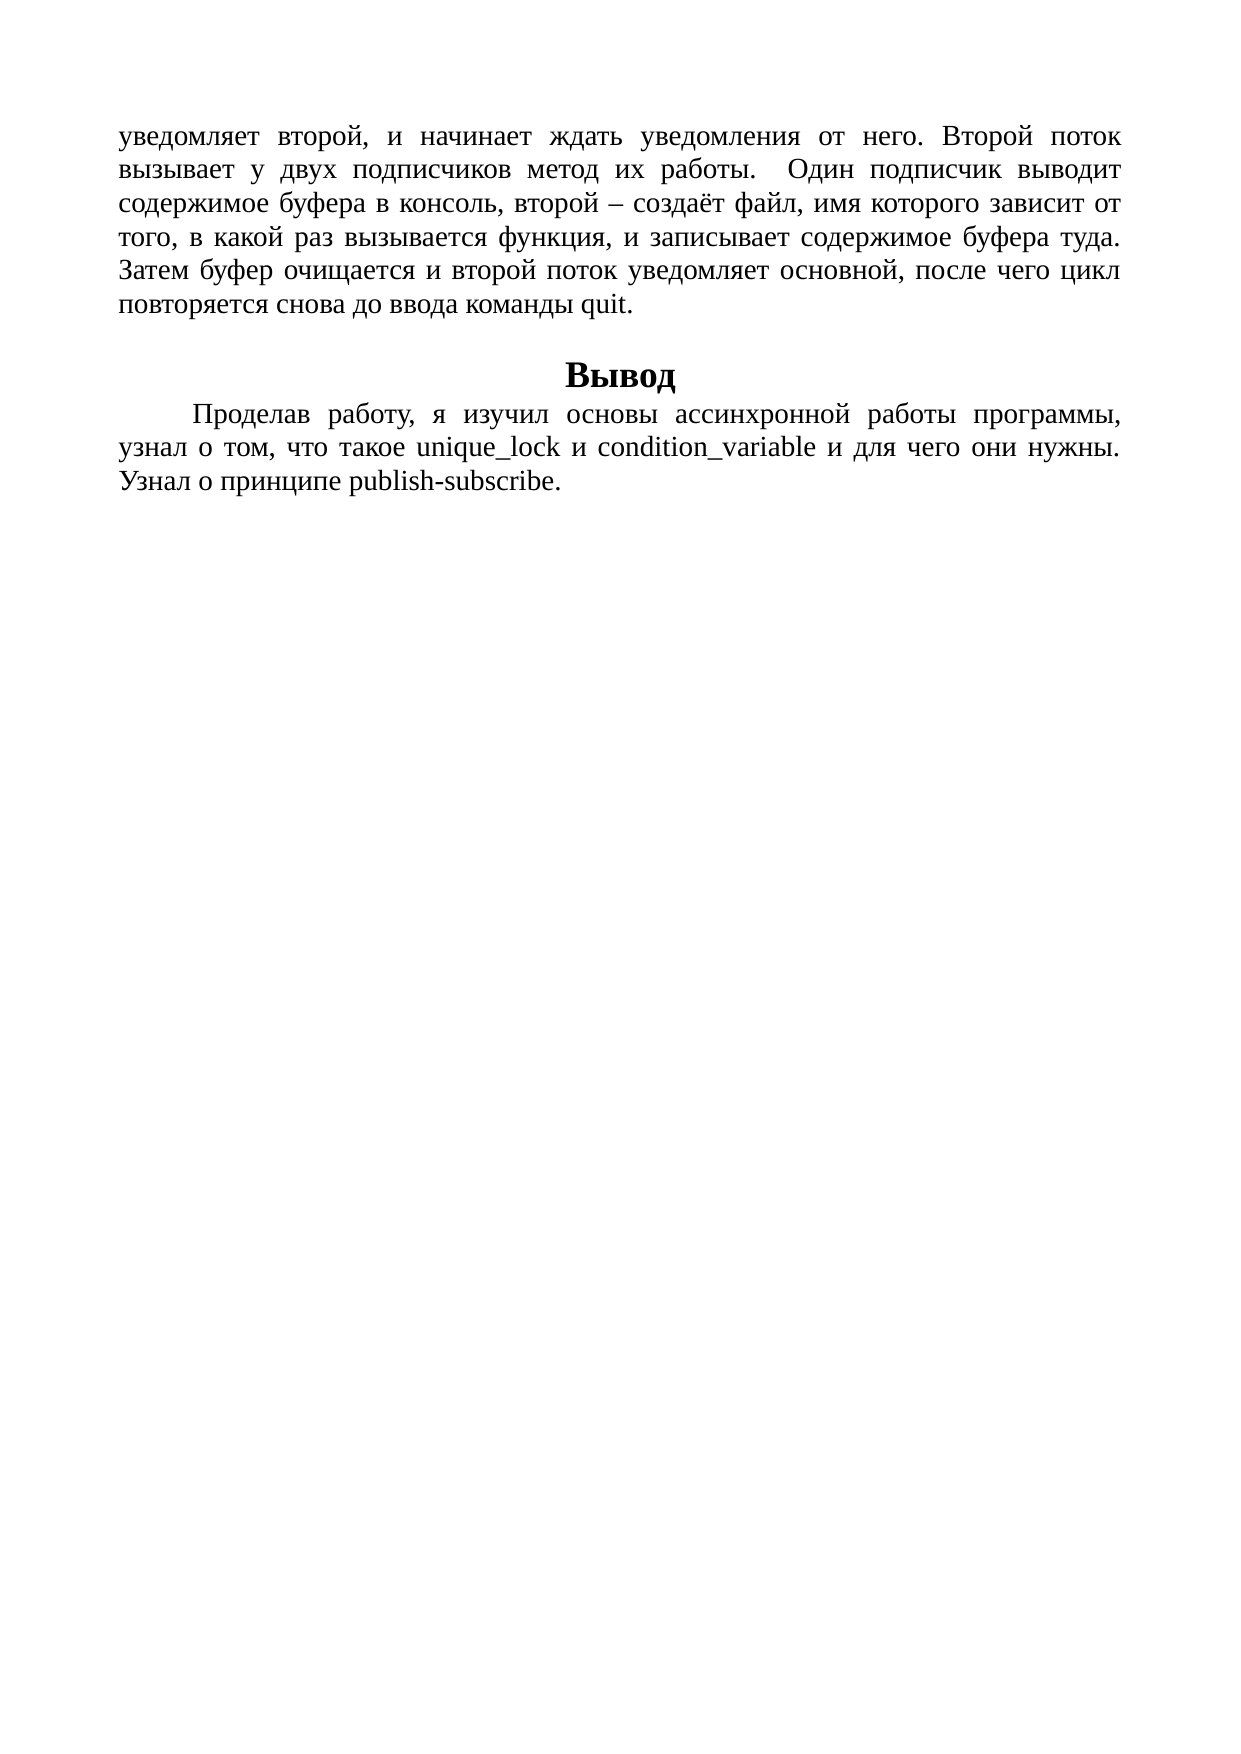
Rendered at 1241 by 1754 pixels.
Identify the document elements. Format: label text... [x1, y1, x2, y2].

text уведомляет второй, и начинает ждать уведомления от него. Второй поток вызывает у двух подписчиков метод их работы. Один подписчик выводит содержимое буфера в консоль, второй – создаёт файл, имя которого зависит от того, в какой раз вызывается функция, и записывает содержимое буфера туда. Затем буфер очищается и второй поток уведомляет основной, после чего цикл повторяется снова до ввода команды quit. [118, 118, 1122, 319]
text Проделав работу, я изучил основы ассинхронной работы программы, узнал о том, что такое unique_lock и condition_variable и для чего они нужны. Узнал о принципе publish-subscribe. [118, 396, 1122, 497]
text Вывод [118, 353, 1122, 396]
